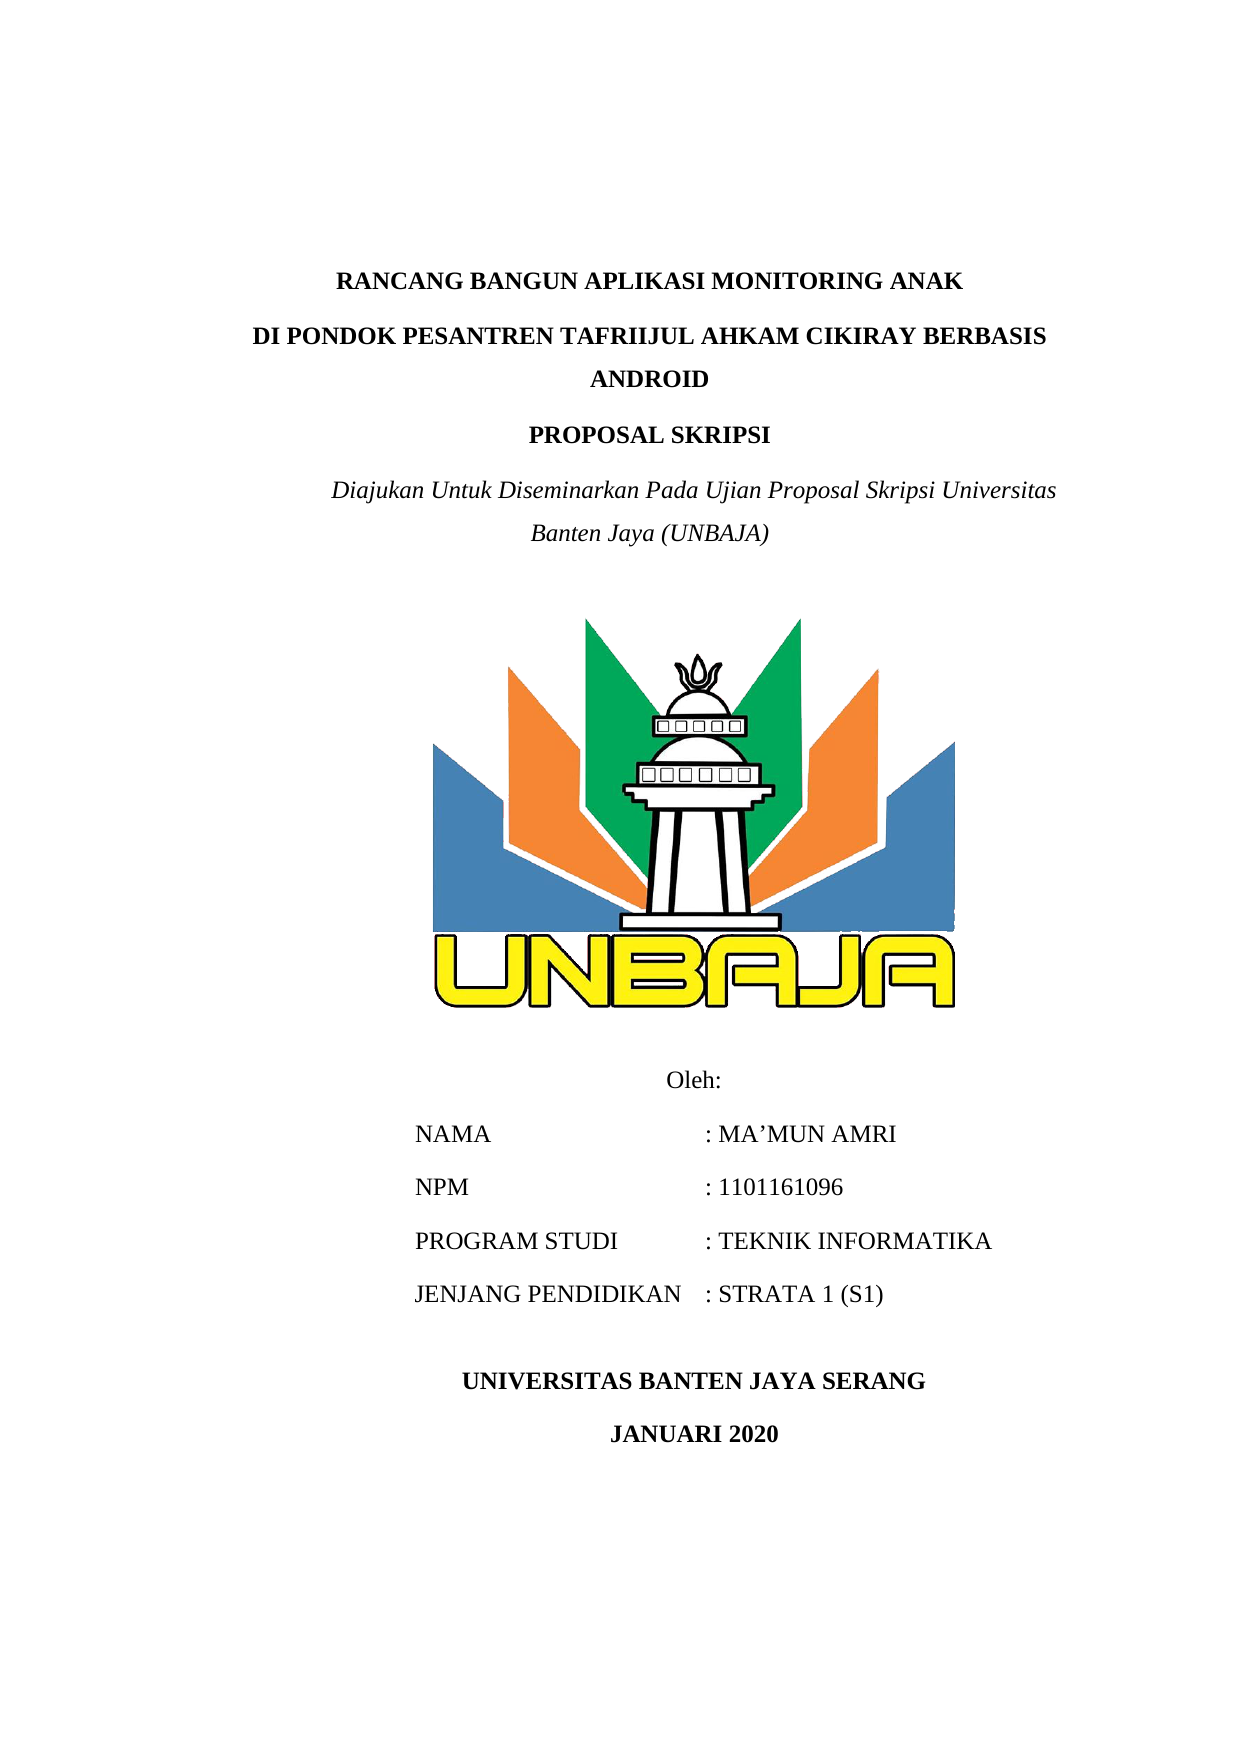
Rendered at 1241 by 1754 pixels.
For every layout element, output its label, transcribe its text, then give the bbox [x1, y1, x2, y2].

text Oleh: [236, 1065, 1063, 1094]
text NAMA : MA’MUN AMRI [415, 1119, 1063, 1148]
text NPM : 1101161096 [415, 1172, 1063, 1201]
title di pondok pesantren Tafriijul Ahkam Cikiray Berbasis Android [236, 321, 1063, 393]
text PROGRAM STUDI : TEKNIK INFORMATIKA [415, 1226, 1063, 1255]
picture [432, 617, 955, 1008]
text JENJANG PENDIDIKAN : STRATA 1 (S1) [414, 1279, 1063, 1308]
text JANUARI 2020 [236, 1419, 1063, 1448]
title PROPOSAL SKRIPSI [236, 420, 1063, 449]
subtitle Diajukan Untuk Diseminarkan Pada Ujian Proposal Skripsi Universitas Banten Jaya (UNBAJA) [236, 475, 1063, 547]
text UNIVERSITAS BANTEN JAYA SERANG [236, 1366, 1063, 1394]
title rancang bangun aplikasi monitoring anak [236, 266, 1063, 294]
